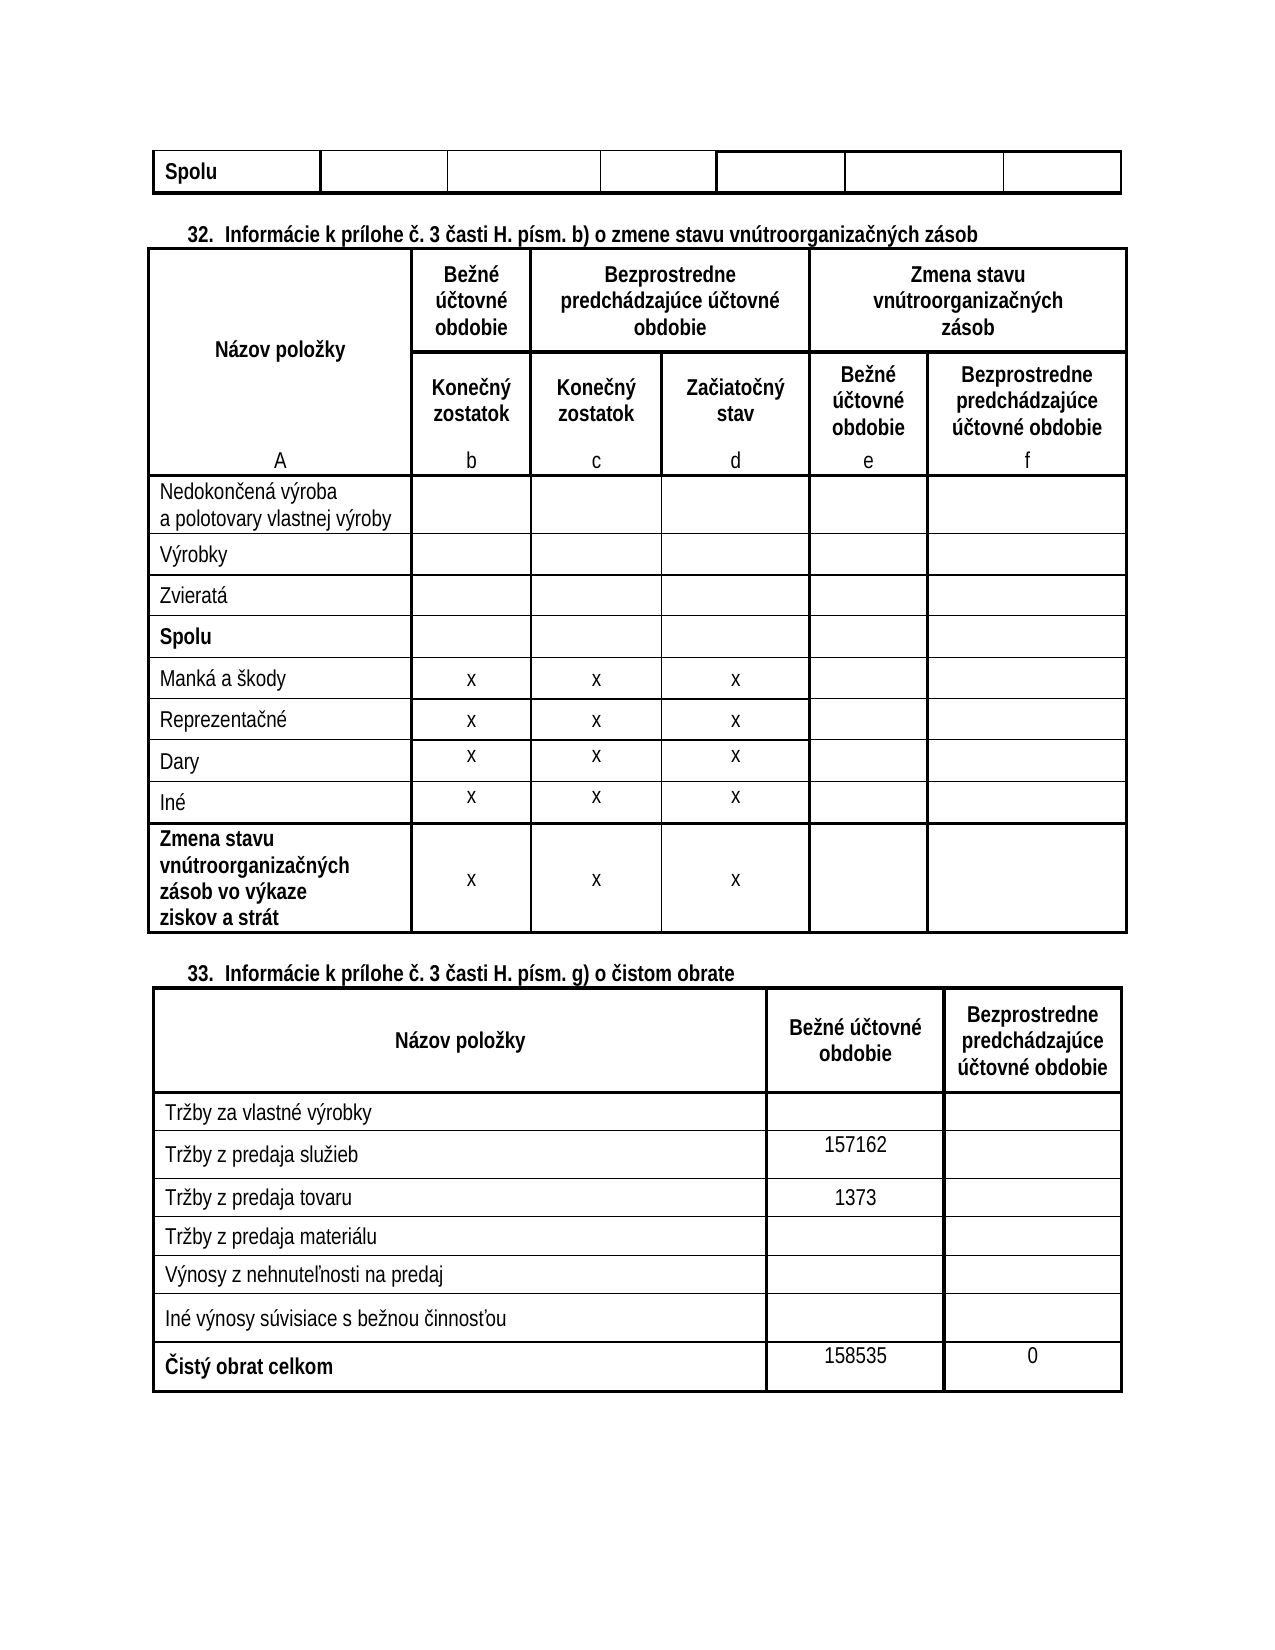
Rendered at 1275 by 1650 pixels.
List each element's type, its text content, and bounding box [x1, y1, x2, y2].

table_cell 1373 [768, 1179, 942, 1216]
table_cell [929, 477, 1125, 533]
table_cell x [532, 700, 661, 739]
table_cell 158535 [768, 1343, 942, 1389]
table_cell Tržby za vlastné výrobky [155, 1094, 765, 1129]
table_cell [929, 616, 1125, 657]
table_cell x [662, 741, 808, 781]
table_header Bezprostredne predchádzajúce účtovné obdobie [946, 990, 1120, 1091]
table_cell [811, 782, 926, 822]
table_cell [768, 1217, 942, 1255]
table_cell [811, 534, 926, 574]
table_cell d [663, 447, 808, 473]
table_cell Reprezentačné [150, 699, 410, 739]
table_cell Tržby z predaja materiálu [155, 1217, 765, 1255]
table_cell [946, 1294, 1120, 1341]
table_header Bežné účtovné obdobie [768, 990, 942, 1091]
table_cell [532, 616, 661, 657]
table_cell x [413, 658, 530, 698]
table_cell [811, 616, 926, 657]
table_cell Spolu [155, 151, 319, 191]
table_cell [662, 616, 808, 657]
table_cell Tržby z predaja tovaru [155, 1179, 765, 1216]
table_cell b [413, 447, 529, 473]
table_cell x [662, 782, 808, 822]
table_cell [532, 534, 661, 574]
table_cell Nedokončená výroba a polotovary vlastnej výroby [150, 477, 410, 533]
table_cell Spolu [150, 616, 410, 657]
table_cell 0 [946, 1343, 1120, 1389]
table_cell x [662, 658, 808, 698]
table_cell Čistý obrat celkom [155, 1343, 765, 1389]
table_cell [811, 477, 926, 533]
text 32. Informácie k prílohe č. 3 časti H. písm. b) o zmene stavu vnútroorganizačných zásob [187, 221, 1087, 247]
table_cell Tržby z predaja služieb [155, 1131, 765, 1178]
table_cell Zmena stavu vnútroorganizačných zásob vo výkaze ziskov a strát [150, 825, 410, 931]
table_cell x [413, 825, 530, 931]
table_cell [811, 658, 926, 698]
table_cell c [532, 447, 660, 473]
table_cell [811, 825, 926, 931]
table_cell [929, 534, 1125, 574]
table_cell [413, 534, 530, 574]
table_cell [846, 153, 1003, 191]
table_cell f [929, 447, 1125, 473]
table_cell x [413, 741, 530, 781]
table_cell [946, 1217, 1120, 1255]
table_cell [662, 477, 808, 533]
table_cell [322, 151, 447, 191]
table_cell [448, 151, 600, 191]
table_header Bežné účtovné obdobie [413, 250, 529, 350]
table_header Zmena stavu vnútroorganizačných zásob [811, 250, 1125, 350]
table_cell Konečný zostatok [413, 354, 529, 447]
table_header Názov položky [150, 250, 410, 447]
table_cell [811, 576, 926, 615]
table_header Bezprostredne predchádzajúce účtovné obdobie [532, 250, 808, 350]
table_cell x [662, 825, 808, 931]
table_cell [532, 477, 661, 533]
table_header Názov položky [155, 990, 765, 1091]
table_cell [929, 576, 1125, 615]
table_cell x [532, 741, 661, 781]
table_cell Iné [150, 782, 410, 822]
table_cell [768, 1294, 942, 1341]
table_cell x [532, 782, 661, 822]
table_cell Výrobky [150, 534, 410, 574]
table_cell Bežné účtovné obdobie [811, 354, 926, 447]
table_cell [946, 1179, 1120, 1216]
table_cell Dary [150, 740, 410, 781]
table_cell A [150, 447, 410, 473]
table_cell x [413, 700, 530, 739]
table_cell [413, 576, 530, 615]
table_cell [946, 1094, 1120, 1129]
table_cell x [532, 825, 661, 931]
table_cell [413, 616, 530, 657]
table_cell [1004, 153, 1120, 191]
table_cell [601, 151, 715, 191]
table_cell [946, 1131, 1120, 1178]
table_cell x [413, 782, 530, 822]
table_cell [811, 740, 926, 781]
table_cell Bezprostredne predchádzajúce účtovné obdobie [929, 354, 1125, 447]
table_cell [929, 782, 1125, 822]
table_cell [946, 1256, 1120, 1293]
table_cell e [811, 447, 926, 473]
table_cell Začiatočný stav [663, 354, 808, 447]
table_cell [662, 534, 808, 574]
table_cell [413, 477, 530, 533]
text 33. Informácie k prílohe č. 3 časti H. písm. g) o čistom obrate [187, 960, 1087, 986]
table_cell [718, 153, 844, 191]
table_cell x [532, 658, 661, 698]
table_cell Manká a škody [150, 658, 410, 698]
table_cell [768, 1256, 942, 1293]
table_cell x [662, 700, 808, 739]
table_cell [662, 576, 808, 615]
table_cell 157162 [768, 1131, 942, 1178]
table_cell [929, 699, 1125, 739]
table_cell [929, 658, 1125, 698]
table_cell Iné výnosy súvisiace s bežnou činnosťou [155, 1294, 765, 1341]
table_cell [929, 740, 1125, 781]
table_cell Zvieratá [150, 576, 410, 615]
table_cell [929, 825, 1125, 931]
table_cell Konečný zostatok [532, 354, 660, 447]
table_cell [532, 576, 661, 615]
table_cell Výnosy z nehnuteľnosti na predaj [155, 1256, 765, 1293]
table_cell [811, 699, 926, 739]
table_cell [768, 1094, 942, 1129]
